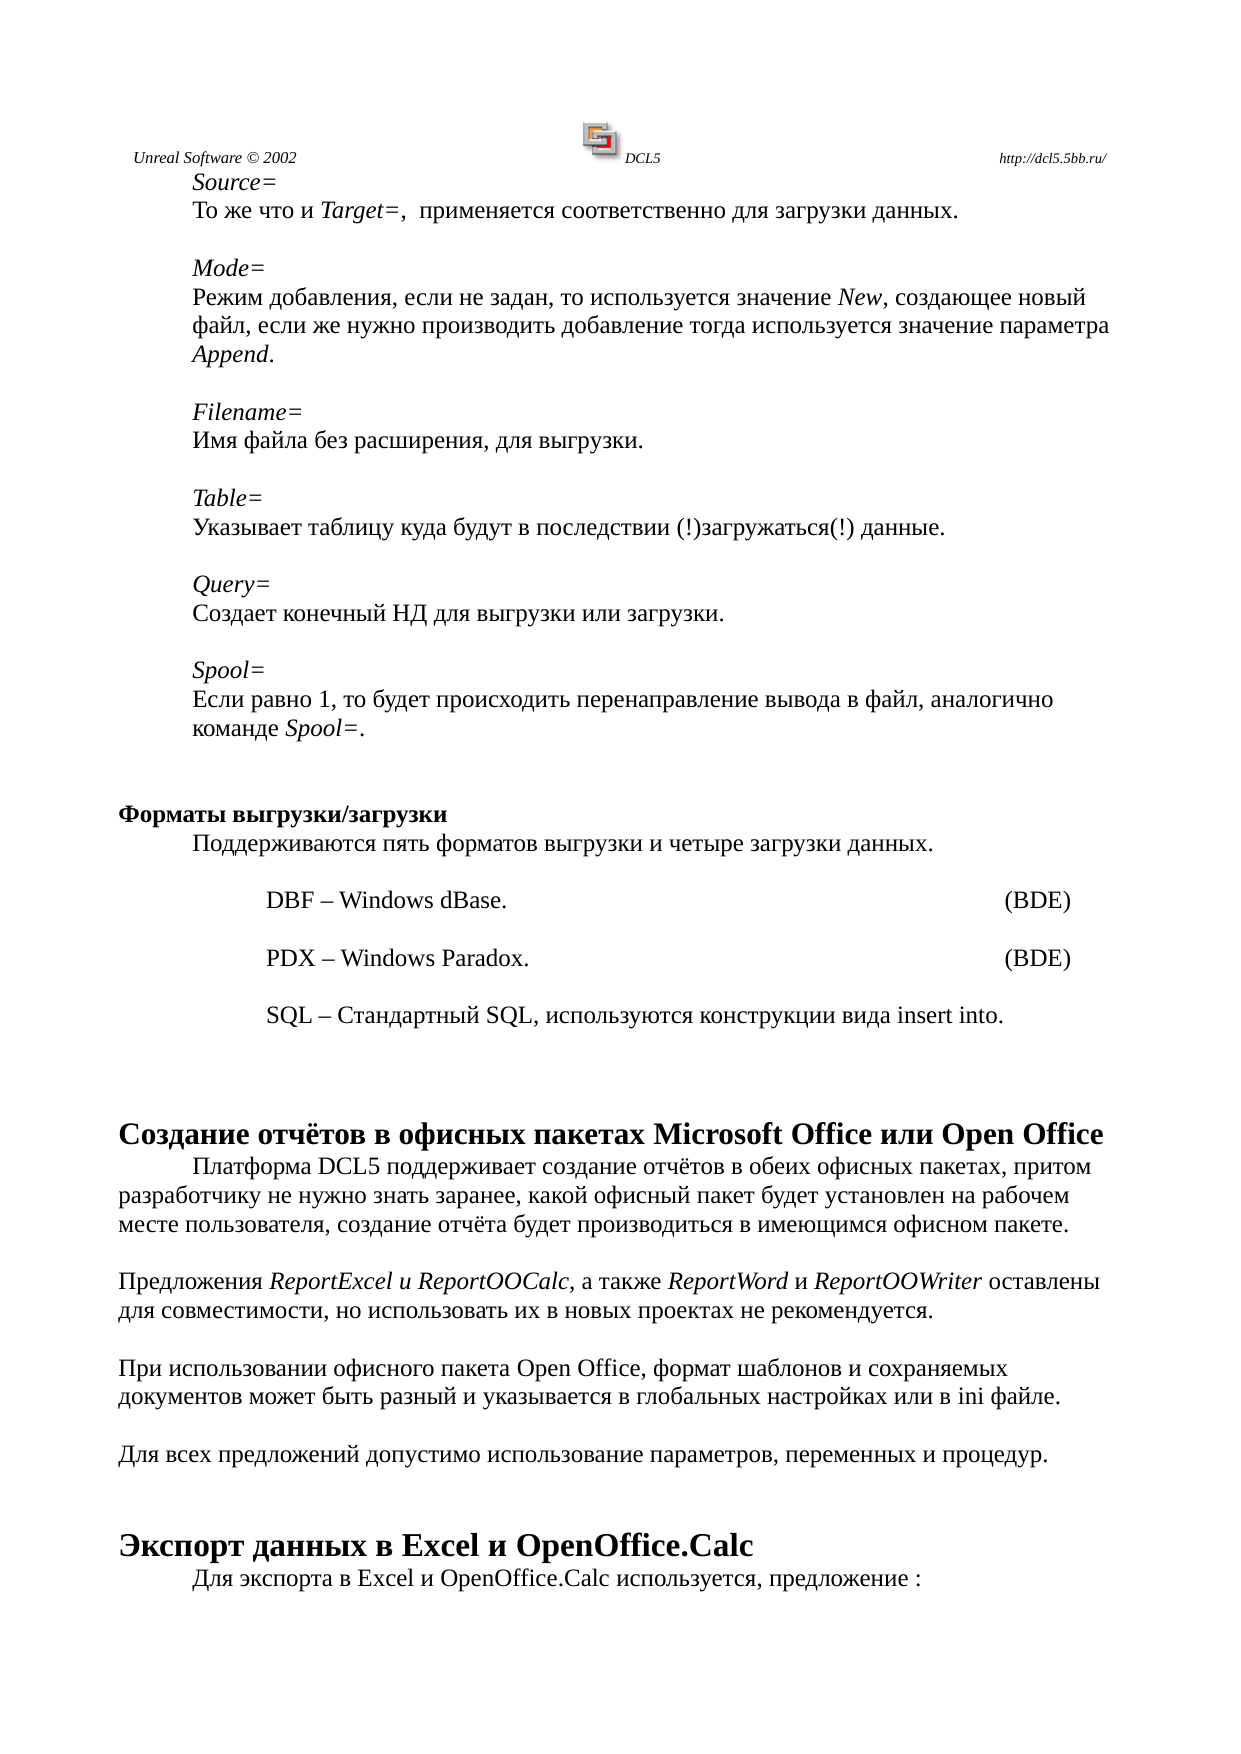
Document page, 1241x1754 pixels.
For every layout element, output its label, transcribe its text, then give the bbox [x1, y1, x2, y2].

text При использовании офисного пакета Open Office, формат шаблонов и сохраняемых документов может быть разный и указывается в глобальных настройках или в ini файле. [118, 1353, 1122, 1410]
text Платформа DCL5 поддерживает создание отчётов в обеих офисных пакетах, притом разработчику не нужно знать заранее, какой офисный пакет будет установлен на рабочем месте пользователя, создание отчёта будет производиться в имеющимся офисном пакете. [118, 1151, 1122, 1238]
text Mode= [118, 253, 1122, 282]
text Создание отчётов в офисных пакетах Microsoft Office или Open Office [118, 1115, 1122, 1151]
text DBF – Windows dBase. (BDE) [118, 885, 1122, 914]
text Экспорт данных в Excel и OpenOffice.Calc [118, 1525, 1122, 1563]
text PDX – Windows Paradox. (BDE) [118, 943, 1122, 972]
text Filename= [118, 397, 1122, 425]
text Указывает таблицу куда будут в последствии (!)загружаться(!) данные. [118, 512, 1122, 540]
text Query= [118, 569, 1122, 598]
text Имя файла без расширения, для выгрузки. [118, 425, 1122, 454]
text Форматы выгрузки/загрузки [118, 799, 1122, 828]
picture [579, 118, 625, 164]
text Для всех предложений допустимо использование параметров, переменных и процедур. [118, 1439, 1122, 1468]
text Source= [118, 167, 1122, 195]
text SQL – Стандартный SQL, используются конструкции вида insert into. [118, 1000, 1122, 1029]
text Режим добавления, если не задан, то используется значение New, создающее новый файл, если же нужно производить добавление тогда используется значение параметра Append. [118, 282, 1122, 368]
text Spool= [118, 655, 1122, 684]
text То же что и Target=, применяется соответственно для загрузки данных. [118, 195, 1122, 224]
text Если равно 1, то будет происходить перенаправление вывода в файл, аналогично команде Spool=. [118, 684, 1122, 742]
text Для экспорта в Excel и OpenOffice.Calc используется, предложение : [118, 1563, 1122, 1592]
text Создает конечный НД для выгрузки или загрузки. [118, 598, 1122, 627]
text Предложения ReportExcel и ReportOOCalc, а также ReportWord и ReportOOWriter оставлены для совместимости, но использовать их в новых проектах не рекомендуется. [118, 1266, 1122, 1324]
text Table= [118, 483, 1122, 512]
text Поддерживаются пять форматов выгрузки и четыре загрузки данных. [118, 828, 1122, 857]
